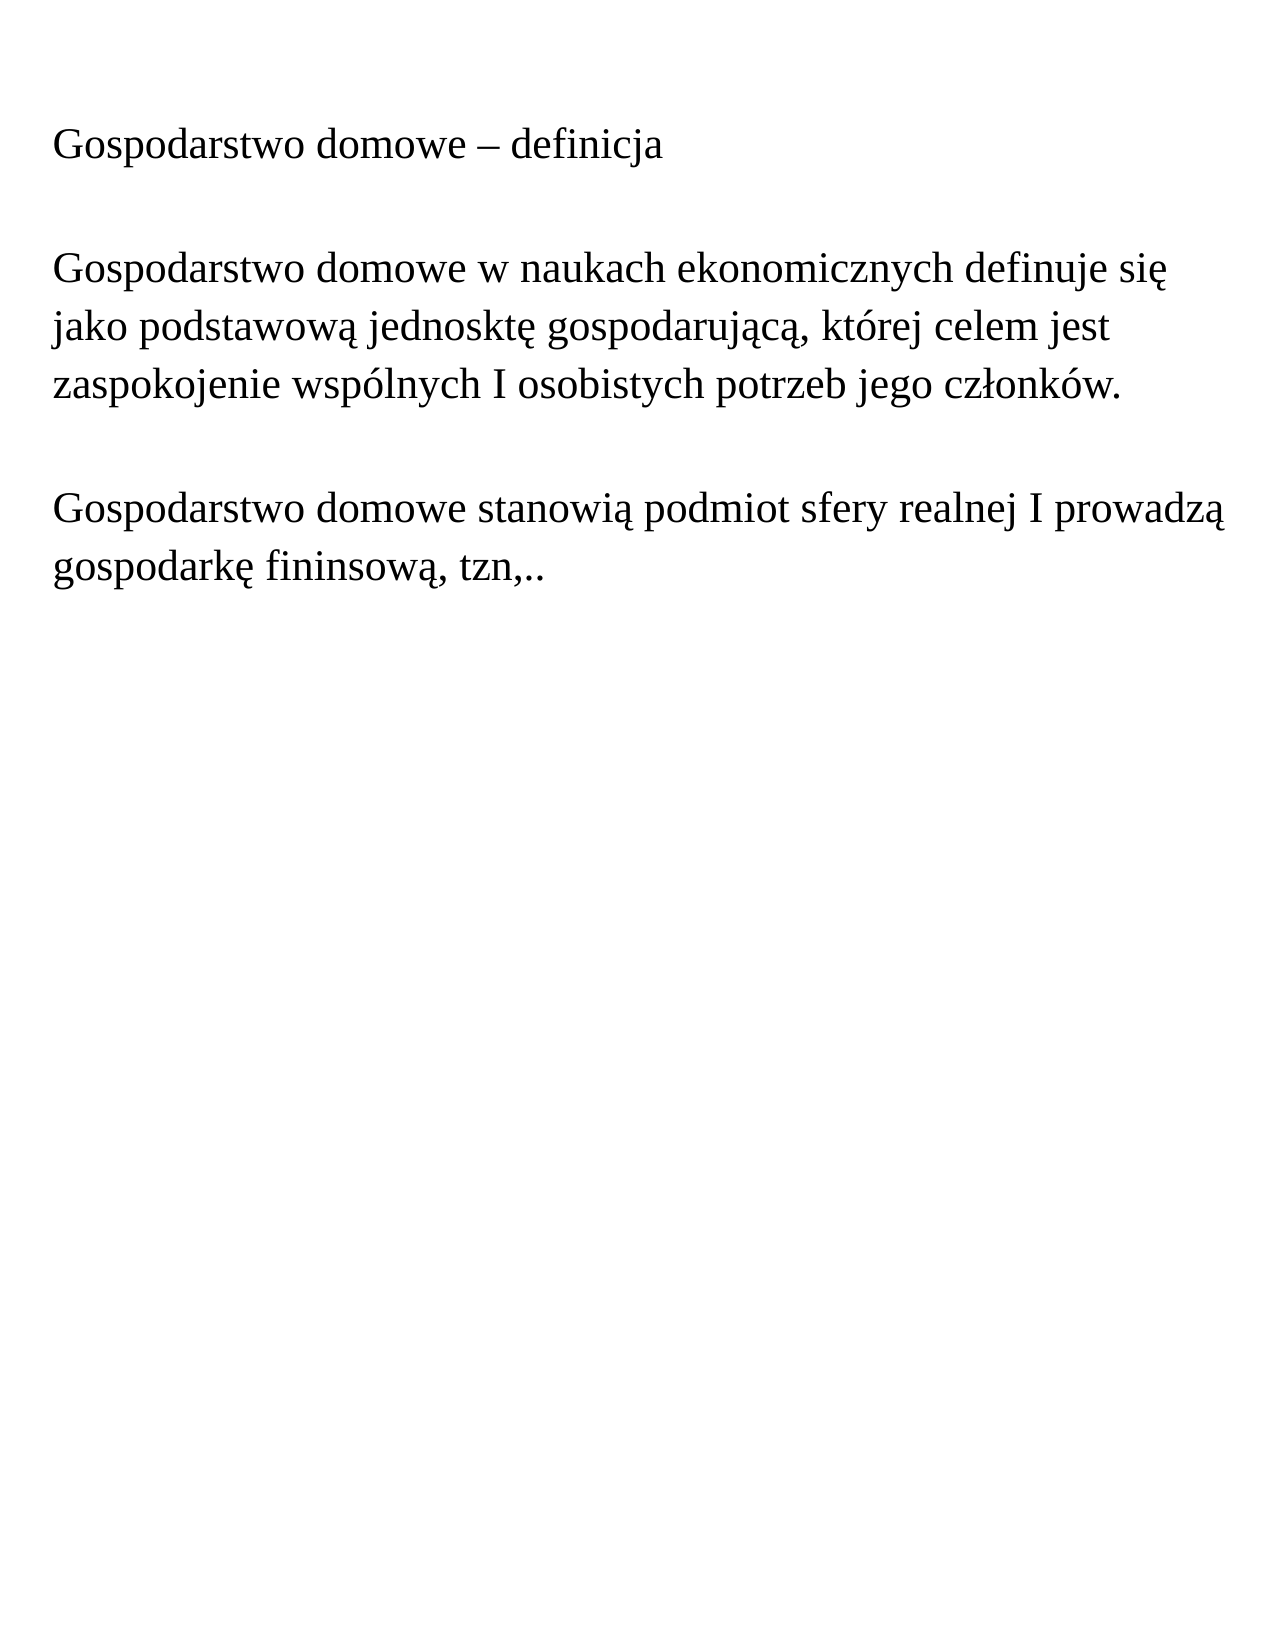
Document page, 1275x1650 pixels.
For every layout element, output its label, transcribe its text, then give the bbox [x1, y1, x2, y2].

text Gospodarstwo domowe stanowią podmiot sfery realnej I prowadzą gospodarkę fininsową, tzn,.. [52, 481, 1234, 589]
text Gospodarstwo domowe – definicja [52, 118, 1234, 168]
text Gospodarstwo domowe w naukach ekonomicznych definuje się jako podstawową jednosktę gospodarującą, której celem jest zaspokojenie wspólnych I osobistych potrzeb jego członków. [52, 242, 1234, 408]
